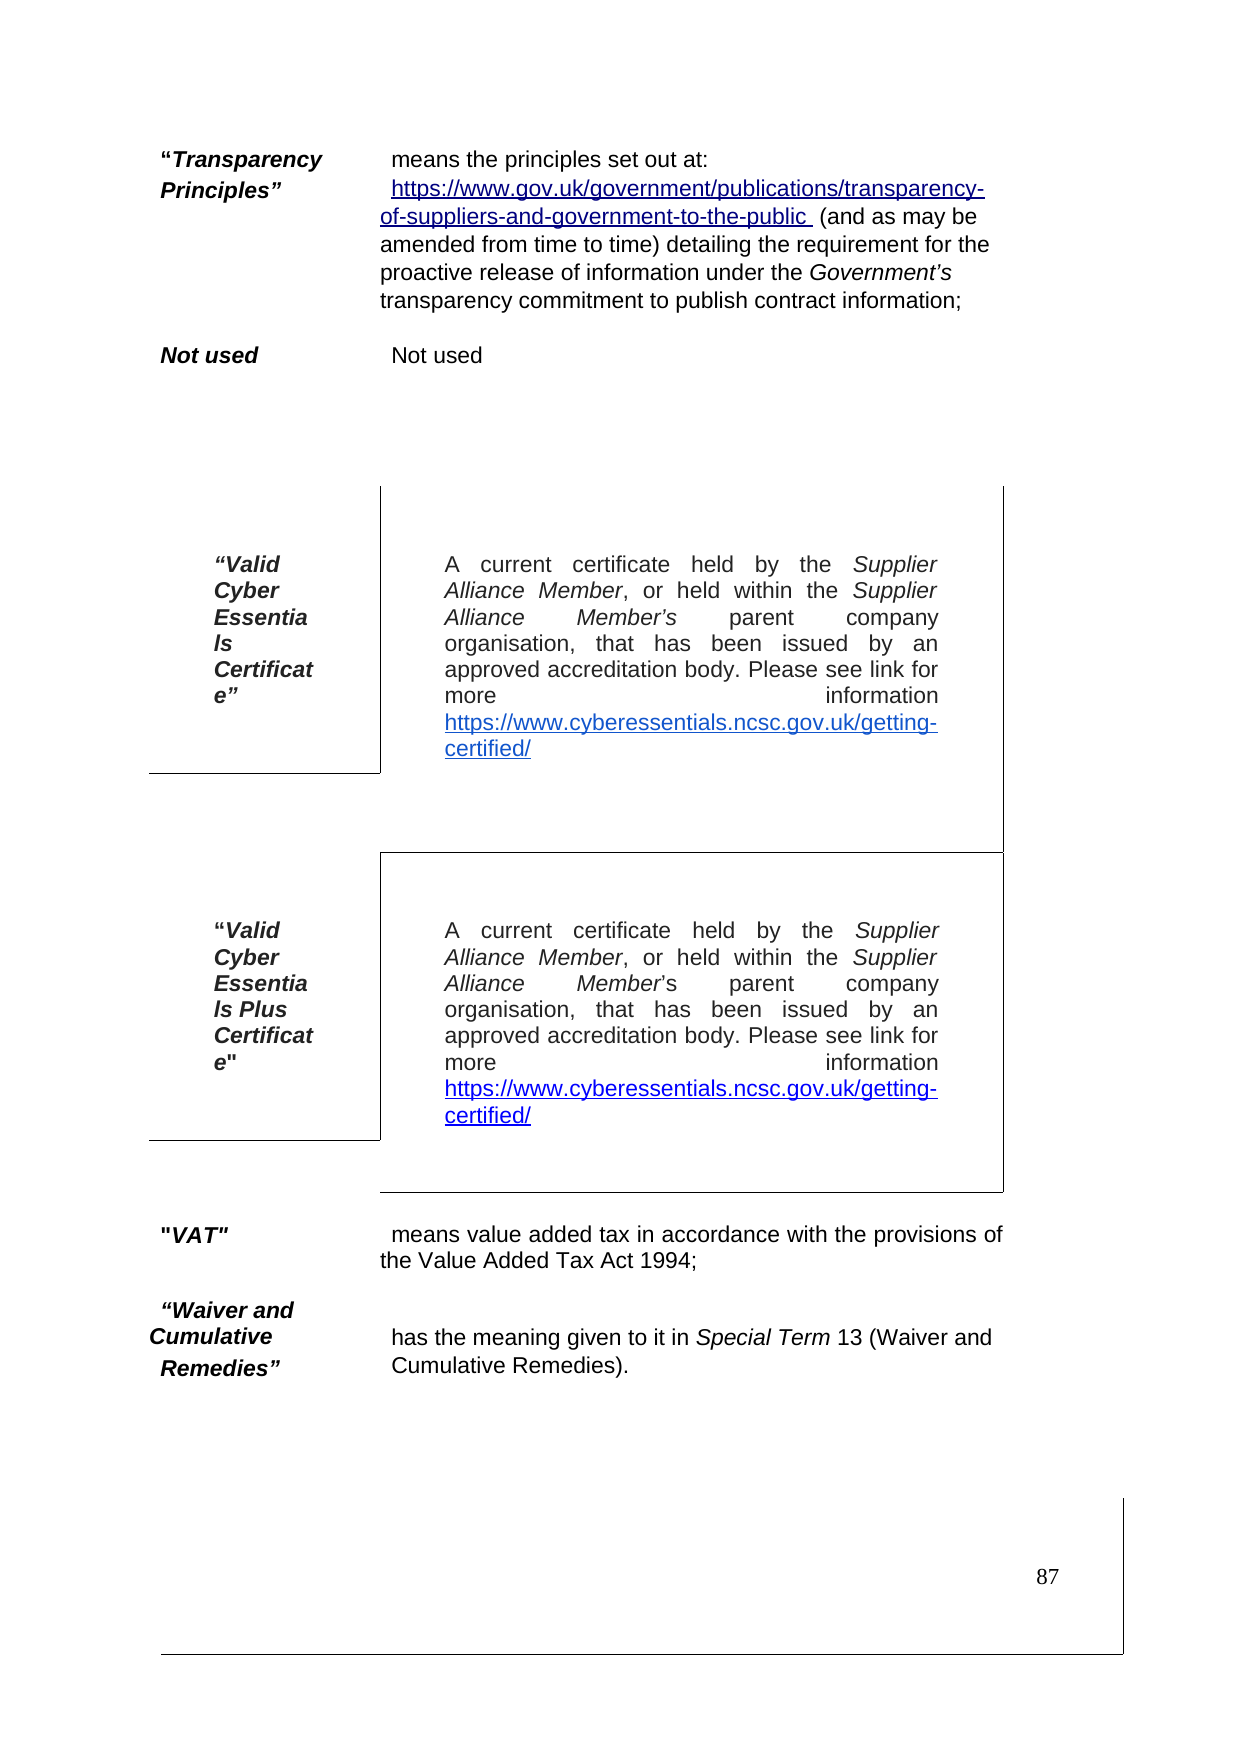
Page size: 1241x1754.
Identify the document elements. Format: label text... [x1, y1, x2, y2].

table_cell [380, 118, 1009, 146]
table_cell means the principles set out at: https://www.gov.uk/government/publications/transparency-of-suppliers-and-government-to-the-public (and as may be amended from time to time) detailing the requirement for the proactive release of information under the Government’s transparency commitment to publish contract information; [380, 146, 1009, 315]
table_header Not used [380, 342, 1003, 486]
table_cell [149, 774, 380, 852]
table_cell A current certificate held by the Supplier Alliance Member, or held within the Supplier Alliance Member’s parent company organisation, that has been issued by an approved accreditation body. Please see link for more information https://www.cyberessentials.ncsc.gov.uk/getting-certified/ [380, 486, 1003, 852]
table_header Not used [149, 342, 380, 486]
table_cell “Transparency Principles” [149, 146, 380, 315]
table_cell “Valid Cyber Essentials Plus Certificate" [149, 853, 380, 1140]
table_cell means value added tax in accordance with the provisions of the Value Added Tax Act 1994; has the meaning given to it in Special Term 13 (Waiver and Cumulative Remedies). [380, 1222, 1003, 1429]
table_cell [380, 1430, 1003, 1469]
table_cell [149, 1430, 380, 1469]
table_cell "VAT" “Waiver and Cumulative Remedies” [149, 1222, 380, 1429]
table_cell [149, 118, 380, 146]
table_cell “Valid Cyber Essentials Certificate” [149, 486, 380, 773]
table_cell [149, 1141, 380, 1222]
table_cell [380, 1193, 1003, 1222]
table_cell A current certificate held by the Supplier Alliance Member, or held within the Supplier Alliance Member’s parent company organisation, that has been issued by an approved accreditation body. Please see link for more information https://www.cyberessentials.ncsc.gov.uk/getting-certified/ [380, 853, 1003, 1192]
